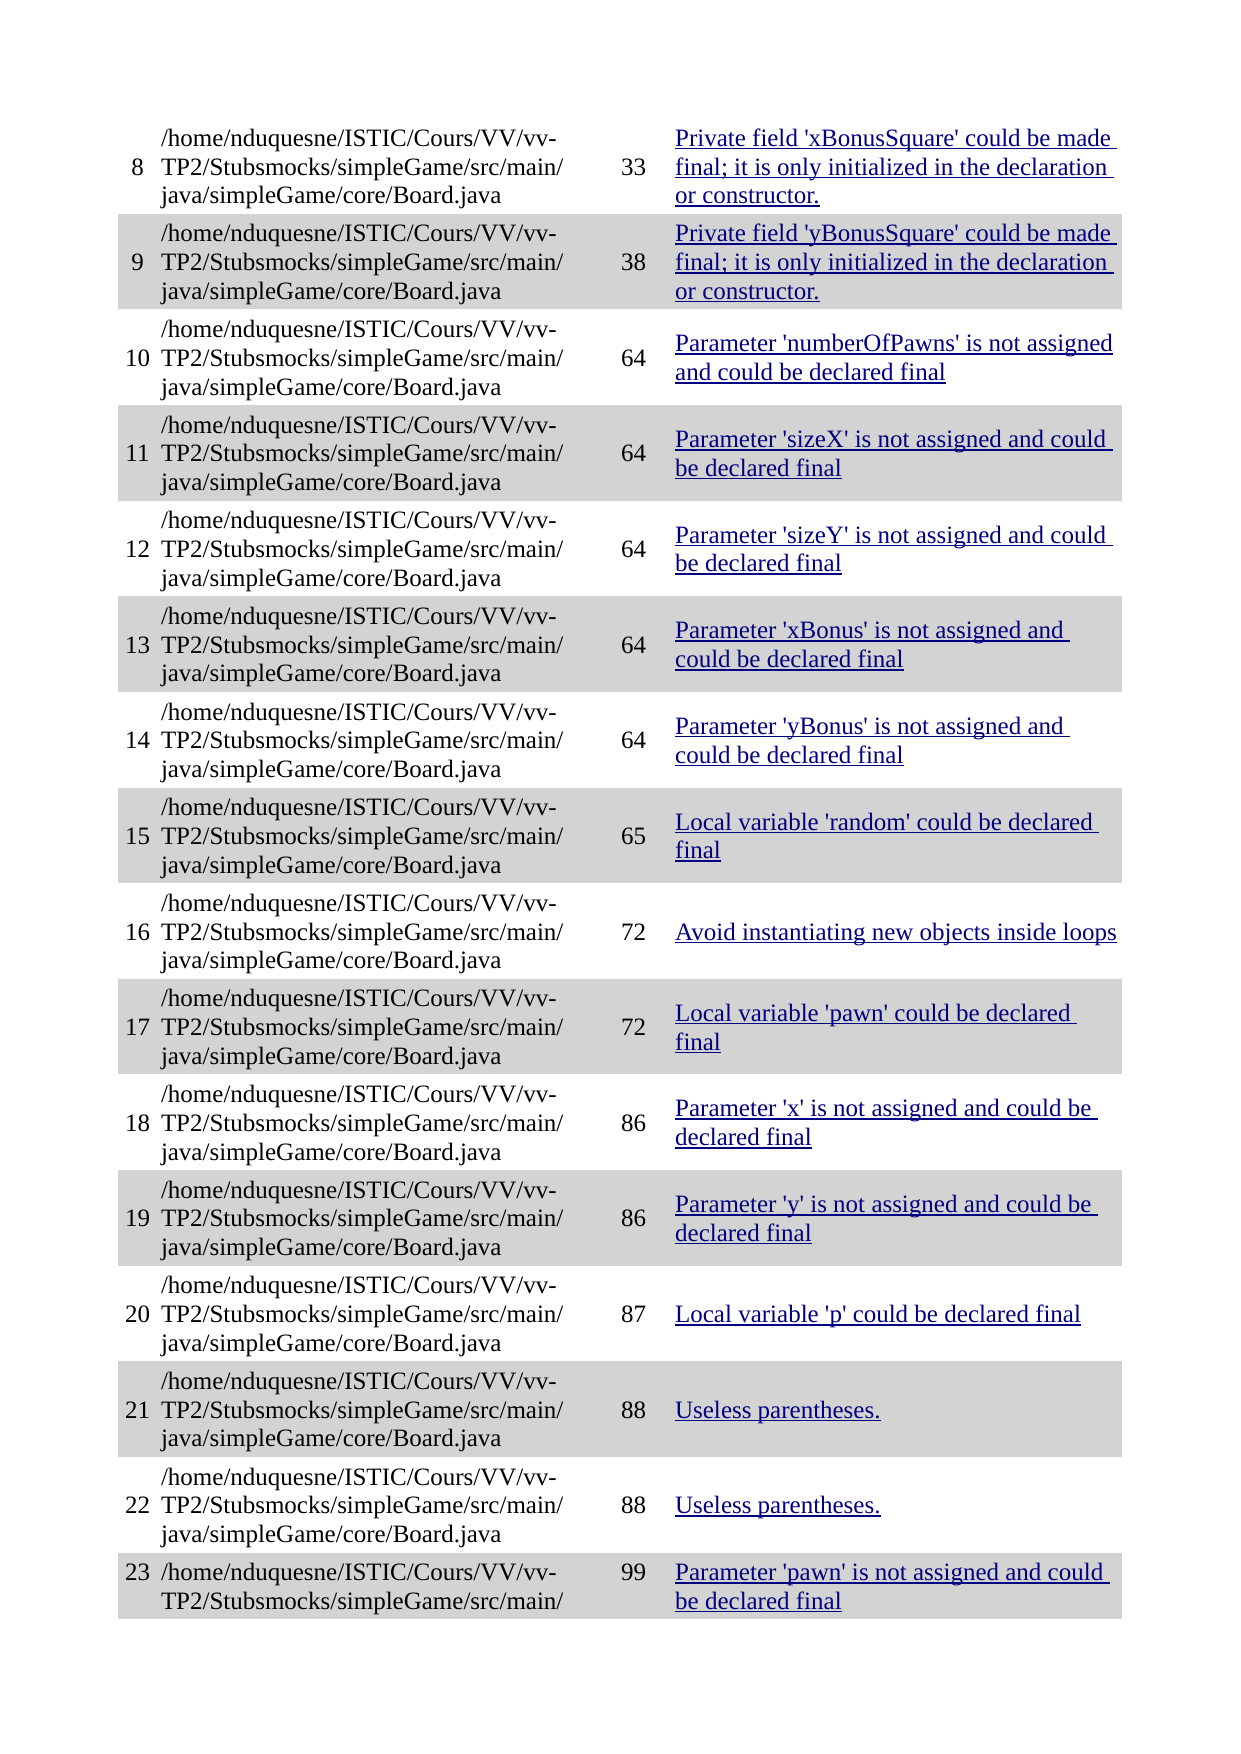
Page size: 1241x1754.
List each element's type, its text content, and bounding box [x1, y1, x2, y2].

table_cell Parameter 'xBonus' is not assigned and could be declared final [670, 596, 1122, 692]
table_cell Parameter 'sizeY' is not assigned and could be declared final [670, 501, 1122, 596]
table_cell Parameter 'y' is not assigned and could be declared final [670, 1170, 1122, 1266]
table_cell 72 [596, 883, 670, 979]
table_cell 65 [596, 788, 670, 883]
table_cell 88 [596, 1457, 670, 1552]
table_cell Local variable 'pawn' could be declared final [670, 979, 1122, 1074]
table_cell 11 [118, 405, 156, 501]
table_cell /home/nduquesne/ISTIC/Cours/VV/vv-TP2/Stubsmocks/simpleGame/src/main/java/simpleGame/core/Board.java [156, 883, 596, 979]
table_cell 88 [596, 1361, 670, 1457]
table_cell 10 [118, 309, 156, 405]
table_cell 18 [118, 1074, 156, 1170]
table_cell 87 [596, 1266, 670, 1361]
table_cell Private field 'yBonusSquare' could be made final; it is only initialized in the declaration or constructor. [670, 214, 1122, 309]
table_cell 22 [118, 1457, 156, 1552]
table_cell 8 [118, 118, 156, 214]
table_cell 86 [596, 1074, 670, 1170]
table_cell 64 [596, 309, 670, 405]
table_cell 17 [118, 979, 156, 1074]
table_cell /home/nduquesne/ISTIC/Cours/VV/vv-TP2/Stubsmocks/simpleGame/src/main/ [156, 1553, 596, 1619]
table_cell /home/nduquesne/ISTIC/Cours/VV/vv-TP2/Stubsmocks/simpleGame/src/main/java/simpleGame/core/Board.java [156, 1457, 596, 1552]
table_cell /home/nduquesne/ISTIC/Cours/VV/vv-TP2/Stubsmocks/simpleGame/src/main/java/simpleGame/core/Board.java [156, 788, 596, 883]
table_cell /home/nduquesne/ISTIC/Cours/VV/vv-TP2/Stubsmocks/simpleGame/src/main/java/simpleGame/core/Board.java [156, 118, 596, 214]
table_cell Parameter 'numberOfPawns' is not assigned and could be declared final [670, 309, 1122, 405]
table_cell 12 [118, 501, 156, 596]
table_cell Avoid instantiating new objects inside loops [670, 883, 1122, 979]
table_cell 14 [118, 692, 156, 787]
table_cell /home/nduquesne/ISTIC/Cours/VV/vv-TP2/Stubsmocks/simpleGame/src/main/java/simpleGame/core/Board.java [156, 596, 596, 692]
table_cell 38 [596, 214, 670, 309]
table_cell 64 [596, 405, 670, 501]
table_cell /home/nduquesne/ISTIC/Cours/VV/vv-TP2/Stubsmocks/simpleGame/src/main/java/simpleGame/core/Board.java [156, 214, 596, 309]
table_cell 21 [118, 1361, 156, 1457]
table_cell 20 [118, 1266, 156, 1361]
table_cell Parameter 'sizeX' is not assigned and could be declared final [670, 405, 1122, 501]
table_cell /home/nduquesne/ISTIC/Cours/VV/vv-TP2/Stubsmocks/simpleGame/src/main/java/simpleGame/core/Board.java [156, 979, 596, 1074]
table_cell Parameter 'pawn' is not assigned and could be declared final [670, 1553, 1122, 1619]
table_cell Local variable 'p' could be declared final [670, 1266, 1122, 1361]
table_cell 16 [118, 883, 156, 979]
table_cell 33 [596, 118, 670, 214]
table_cell 15 [118, 788, 156, 883]
table_cell 64 [596, 501, 670, 596]
table_cell Useless parentheses. [670, 1361, 1122, 1457]
table_cell /home/nduquesne/ISTIC/Cours/VV/vv-TP2/Stubsmocks/simpleGame/src/main/java/simpleGame/core/Board.java [156, 1074, 596, 1170]
table_cell 64 [596, 692, 670, 787]
table_cell 86 [596, 1170, 670, 1266]
table_cell 64 [596, 596, 670, 692]
table_cell Local variable 'random' could be declared final [670, 788, 1122, 883]
table_cell 99 [596, 1553, 670, 1619]
table_cell 9 [118, 214, 156, 309]
table_cell /home/nduquesne/ISTIC/Cours/VV/vv-TP2/Stubsmocks/simpleGame/src/main/java/simpleGame/core/Board.java [156, 1266, 596, 1361]
table_cell Private field 'xBonusSquare' could be made final; it is only initialized in the declaration or constructor. [670, 118, 1122, 214]
table_cell 13 [118, 596, 156, 692]
table_cell 72 [596, 979, 670, 1074]
table_cell /home/nduquesne/ISTIC/Cours/VV/vv-TP2/Stubsmocks/simpleGame/src/main/java/simpleGame/core/Board.java [156, 1361, 596, 1457]
table_cell /home/nduquesne/ISTIC/Cours/VV/vv-TP2/Stubsmocks/simpleGame/src/main/java/simpleGame/core/Board.java [156, 405, 596, 501]
table_cell /home/nduquesne/ISTIC/Cours/VV/vv-TP2/Stubsmocks/simpleGame/src/main/java/simpleGame/core/Board.java [156, 309, 596, 405]
table_cell Useless parentheses. [670, 1457, 1122, 1552]
table_cell /home/nduquesne/ISTIC/Cours/VV/vv-TP2/Stubsmocks/simpleGame/src/main/java/simpleGame/core/Board.java [156, 501, 596, 596]
table_cell /home/nduquesne/ISTIC/Cours/VV/vv-TP2/Stubsmocks/simpleGame/src/main/java/simpleGame/core/Board.java [156, 692, 596, 787]
table_cell 19 [118, 1170, 156, 1266]
table_cell Parameter 'yBonus' is not assigned and could be declared final [670, 692, 1122, 787]
table_cell /home/nduquesne/ISTIC/Cours/VV/vv-TP2/Stubsmocks/simpleGame/src/main/java/simpleGame/core/Board.java [156, 1170, 596, 1266]
table_cell 23 [118, 1553, 156, 1619]
table_cell Parameter 'x' is not assigned and could be declared final [670, 1074, 1122, 1170]
